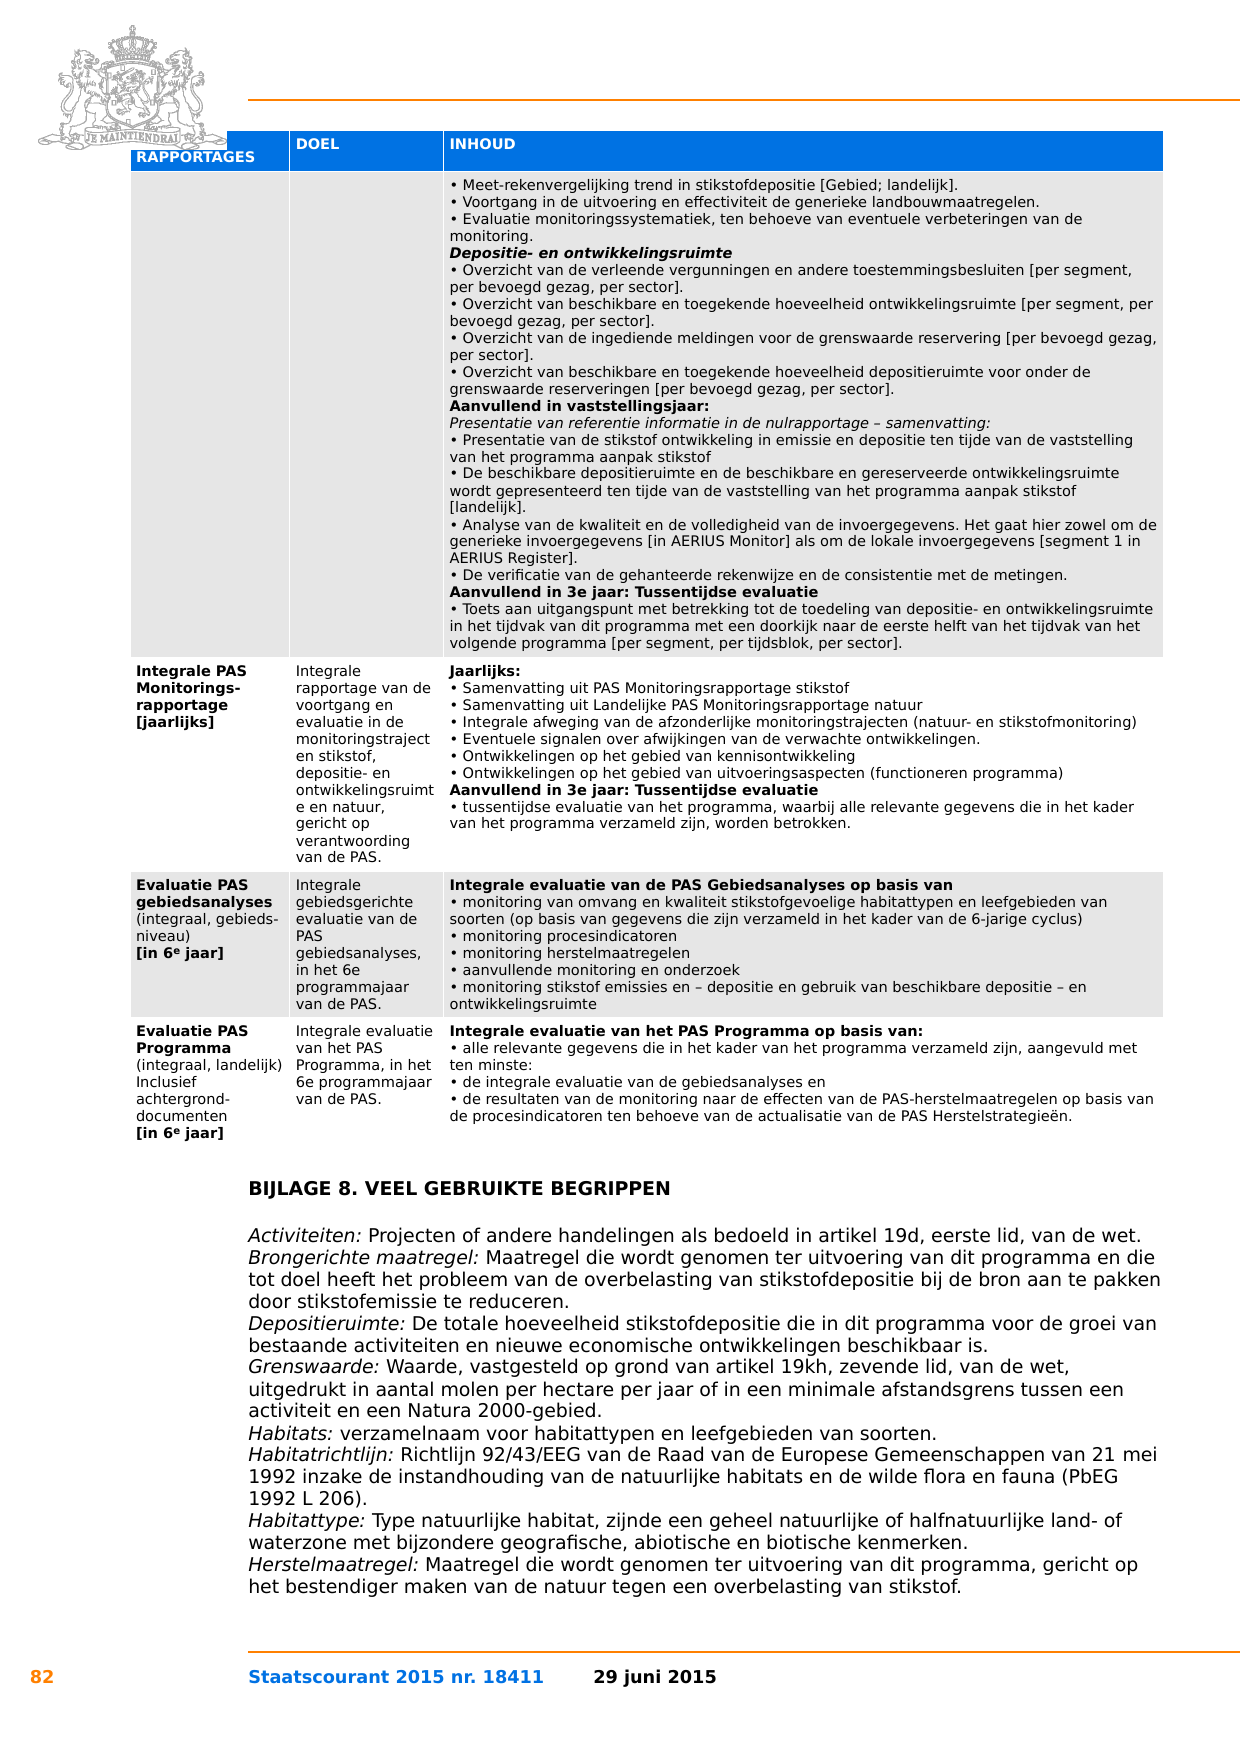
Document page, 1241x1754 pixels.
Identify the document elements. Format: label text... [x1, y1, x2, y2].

text Grenswaarde: Waarde, vastgesteld op grond van artikel 19kh, zevende lid, van de wet, uitgedrukt in aantal molen per hectare per jaar of in een minimale afstandsgrens tussen een activiteit en een Natura 2000-gebied. [248, 1356, 1163, 1422]
text Habitats: verzamelnaam voor habitattypen en leefgebieden van soorten. [248, 1422, 1163, 1444]
text Brongerichte maatregel: Maatregel die wordt genomen ter uitvoering van dit programma en die tot doel heeft het probleem van de overbelasting van stikstofdepositie bij de bron aan te pakken door stikstofemissie te reduceren. [248, 1247, 1163, 1312]
picture [38, 25, 227, 150]
subtitle BIJLAGE 8. VEEL GEBRUIKTE BEGRIPPEN [248, 1178, 1163, 1199]
text Depositieruimte: De totale hoeveelheid stikstofdepositie die in dit programma voor de groei van bestaande activiteiten en nieuwe economische ontwikkelingen beschikbaar is. [248, 1312, 1163, 1356]
table_cell Jaarlijks: • Samenvatting uit PAS Monitoringsrapportage stikstof • Samenvatting uit Landelijke PAS Monitoringsrapportage natuur • Integrale afweging van de afzonderlijke monitoringstrajecten (natuur- en stikstofmonitoring) • Eventuele signalen over afwijkingen van de verwachte ontwikkelingen. • Ontwikkelingen op het gebied van kennisontwikkeling • Ontwikkelingen op het gebied van uitvoeringsaspecten (functioneren programma) Aanvullend in 3e jaar: Tussentijdse evaluatie • tussentijdse evaluatie van het programma, waarbij alle relevante gegevens die in het kader van het programma verzameld zijn, worden betrokken. [444, 658, 1163, 871]
table_header DOEL [290, 131, 443, 171]
table_cell • Meet-rekenvergelijking trend in stikstofdepositie [Gebied; landelijk]. • Voortgang in de uitvoering en effectiviteit de generieke landbouwmaatregelen. • Evaluatie monitoringssystematiek, ten behoeve van eventuele verbeteringen van de monitoring. Depositie- en ontwikkelingsruimte • Overzicht van de verleende vergunningen en andere toestemmingsbesluiten [per segment, per bevoegd gezag, per sector]. • Overzicht van beschikbare en toegekende hoeveelheid ontwikkelingsruimte [per segment, per bevoegd gezag, per sector]. • Overzicht van de ingediende meldingen voor de grenswaarde reservering [per bevoegd gezag, per sector]. • Overzicht van beschikbare en toegekende hoeveelheid depositieruimte voor onder de grenswaarde reserveringen [per bevoegd gezag, per sector]. Aanvullend in vaststellingsjaar: Presentatie van referentie informatie in de nulrapportage – samenvatting: • Presentatie van de stikstof ontwikkeling in emissie en depositie ten tijde van de vaststelling van het programma aanpak stikstof • De beschikbare depositieruimte en de beschikbare en gereserveerde ontwikkelingsruimte wordt gepresenteerd ten tijde van de vaststelling van het programma aanpak stikstof [landelijk]. • Analyse van de kwaliteit en de volledigheid van de invoergegevens. Het gaat hier zowel om de generieke invoergegevens [in AERIUS Monitor] als om de lokale invoergegevens [segment 1 in AERIUS Register]. • De verificatie van de gehanteerde rekenwijze en de consistentie met de metingen. Aanvullend in 3e jaar: Tussentijdse evaluatie • Toets aan uitgangspunt met betrekking tot de toedeling van depositie- en ontwikkelingsruimte in het tijdvak van dit programma met een doorkijk naar de eerste helft van het tijdvak van het volgende programma [per segment, per tijdsblok, per sector]. [444, 172, 1163, 657]
table_cell Integrale evaluatie van de PAS Gebiedsanalyses op basis van • monitoring van omvang en kwaliteit stikstofgevoelige habitattypen en leefgebieden van soorten (op basis van gegevens die zijn verzameld in het kader van de 6-jarige cyclus) • monitoring procesindicatoren • monitoring herstelmaatregelen • aanvullende monitoring en onderzoek • monitoring stikstof emissies en – depositie en gebruik van beschikbare depositie – en ontwikkelingsruimte [444, 872, 1163, 1017]
table_cell Integrale gebiedsgerichte evaluatie van de PAS gebiedsanalyses, in het 6e programmajaar van de PAS. [290, 872, 443, 1017]
table_cell Integrale evaluatie van het PAS Programma, in het 6e programmajaar van de PAS. [290, 1018, 443, 1147]
table_cell Evaluatie PAS Programma (integraal, landelijk) Inclusief achtergrond- documenten [in 6e jaar] [131, 1018, 289, 1147]
text Herstelmaatregel: Maatregel die wordt genomen ter uitvoering van dit programma, gericht op het bestendiger maken van de natuur tegen een overbelasting van stikstof. [248, 1554, 1163, 1598]
table_cell Evaluatie PAS gebiedsanalyses (integraal, gebieds-niveau) [in 6e jaar] [131, 872, 289, 1017]
table_cell Integrale PAS Monitorings-rapportage [jaarlijks] [131, 658, 289, 871]
text Activiteiten: Projecten of andere handelingen als bedoeld in artikel 19d, eerste lid, van de wet. [248, 1224, 1163, 1247]
table_header INHOUD [444, 131, 1163, 171]
table_cell Integrale evaluatie van het PAS Programma op basis van: • alle relevante gegevens die in het kader van het programma verzameld zijn, aangevuld met ten minste: • de integrale evaluatie van de gebiedsanalyses en • de resultaten van de monitoring naar de effecten van de PAS-herstelmaatregelen op basis van de procesindicatoren ten behoeve van de actualisatie van de PAS Herstelstrategieën. [444, 1018, 1163, 1147]
table_cell [290, 172, 443, 657]
table_cell [131, 172, 289, 657]
table_cell Integrale rapportage van de voortgang en evaluatie in de monitoringstrajecten stikstof, depositie- en ontwikkelingsruimte en natuur, gericht op verantwoording van de PAS. [290, 658, 443, 871]
text Habitattype: Type natuurlijke habitat, zijnde een geheel natuurlijke of halfnatuurlijke land- of waterzone met bijzondere geografische, abiotische en biotische kenmerken. [248, 1510, 1163, 1554]
table_header RAPPORTAGES [131, 131, 289, 171]
text Habitatrichtlijn: Richtlijn 92/43/EEG van de Raad van de Europese Gemeenschappen van 21 mei 1992 inzake de instandhouding van de natuurlijke habitats en de wilde flora en fauna (PbEG 1992 L 206). [248, 1444, 1163, 1510]
